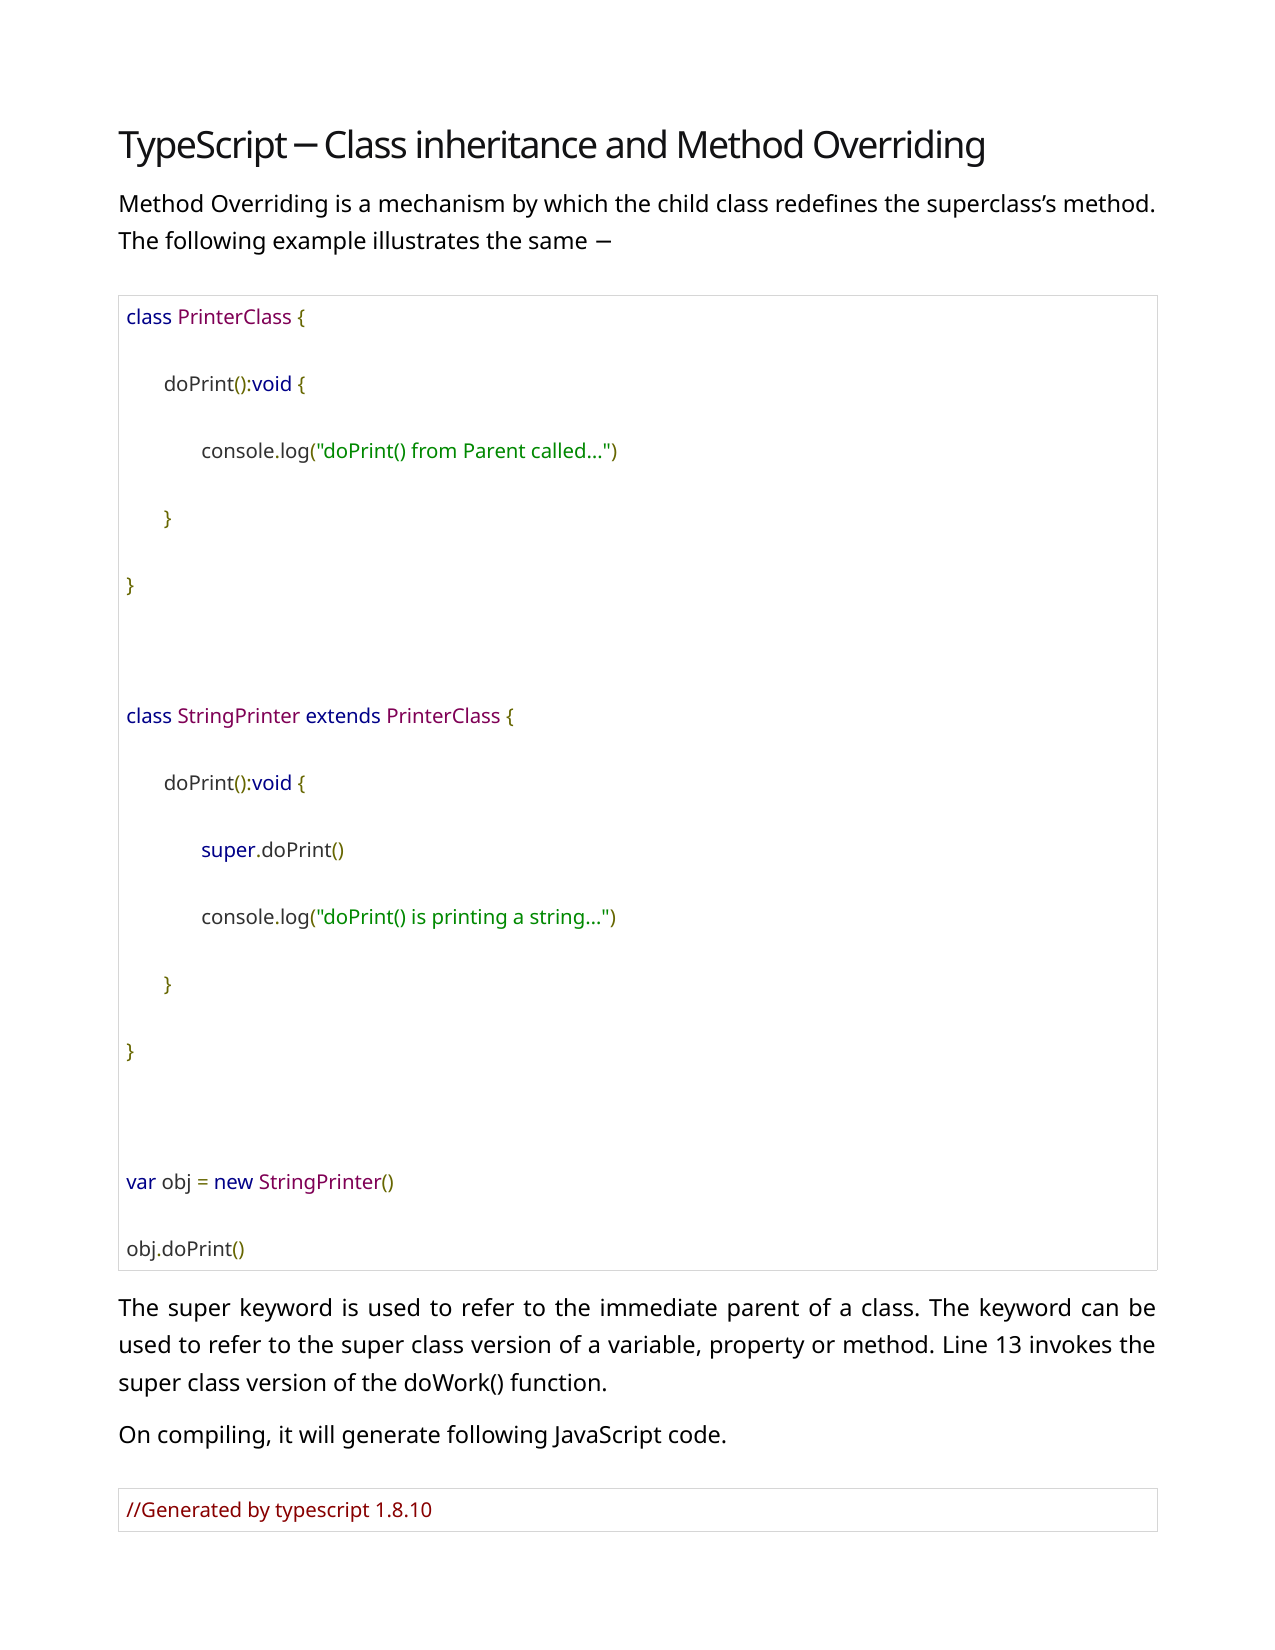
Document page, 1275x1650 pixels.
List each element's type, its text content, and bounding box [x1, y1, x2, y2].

text obj.doPrint() [119, 1226, 1157, 1270]
text } [119, 496, 1157, 532]
text The super keyword is used to refer to the immediate parent of a class. The keyword can be used to refer to the super class version of a variable, property or method. Line 13 invokes the super class version of the doWork() function. [118, 1285, 1157, 1398]
text super.doPrint() [119, 827, 1157, 863]
text doPrint():void { [119, 760, 1157, 796]
text } [119, 1029, 1157, 1064]
text class StringPrinter extends PrinterClass { [119, 693, 1157, 729]
text On compiling, it will generate following JavaScript code. [118, 1412, 1157, 1450]
subtitle TypeScript ─ Class inheritance and Method Overriding [118, 118, 1157, 169]
text } [119, 962, 1157, 997]
text //Generated by typescript 1.8.10 [119, 1489, 1157, 1531]
text var obj = new StringPrinter() [119, 1159, 1157, 1195]
text console.log("doPrint() from Parent called…") [119, 428, 1157, 464]
text } [119, 563, 1157, 598]
text doPrint():void { [119, 361, 1157, 397]
text class PrinterClass { [119, 296, 1157, 330]
text Method Overriding is a mechanism by which the child class redefines the superclass’s method. The following example illustrates the same − [118, 182, 1157, 257]
text console.log("doPrint() is printing a string…") [119, 894, 1157, 930]
